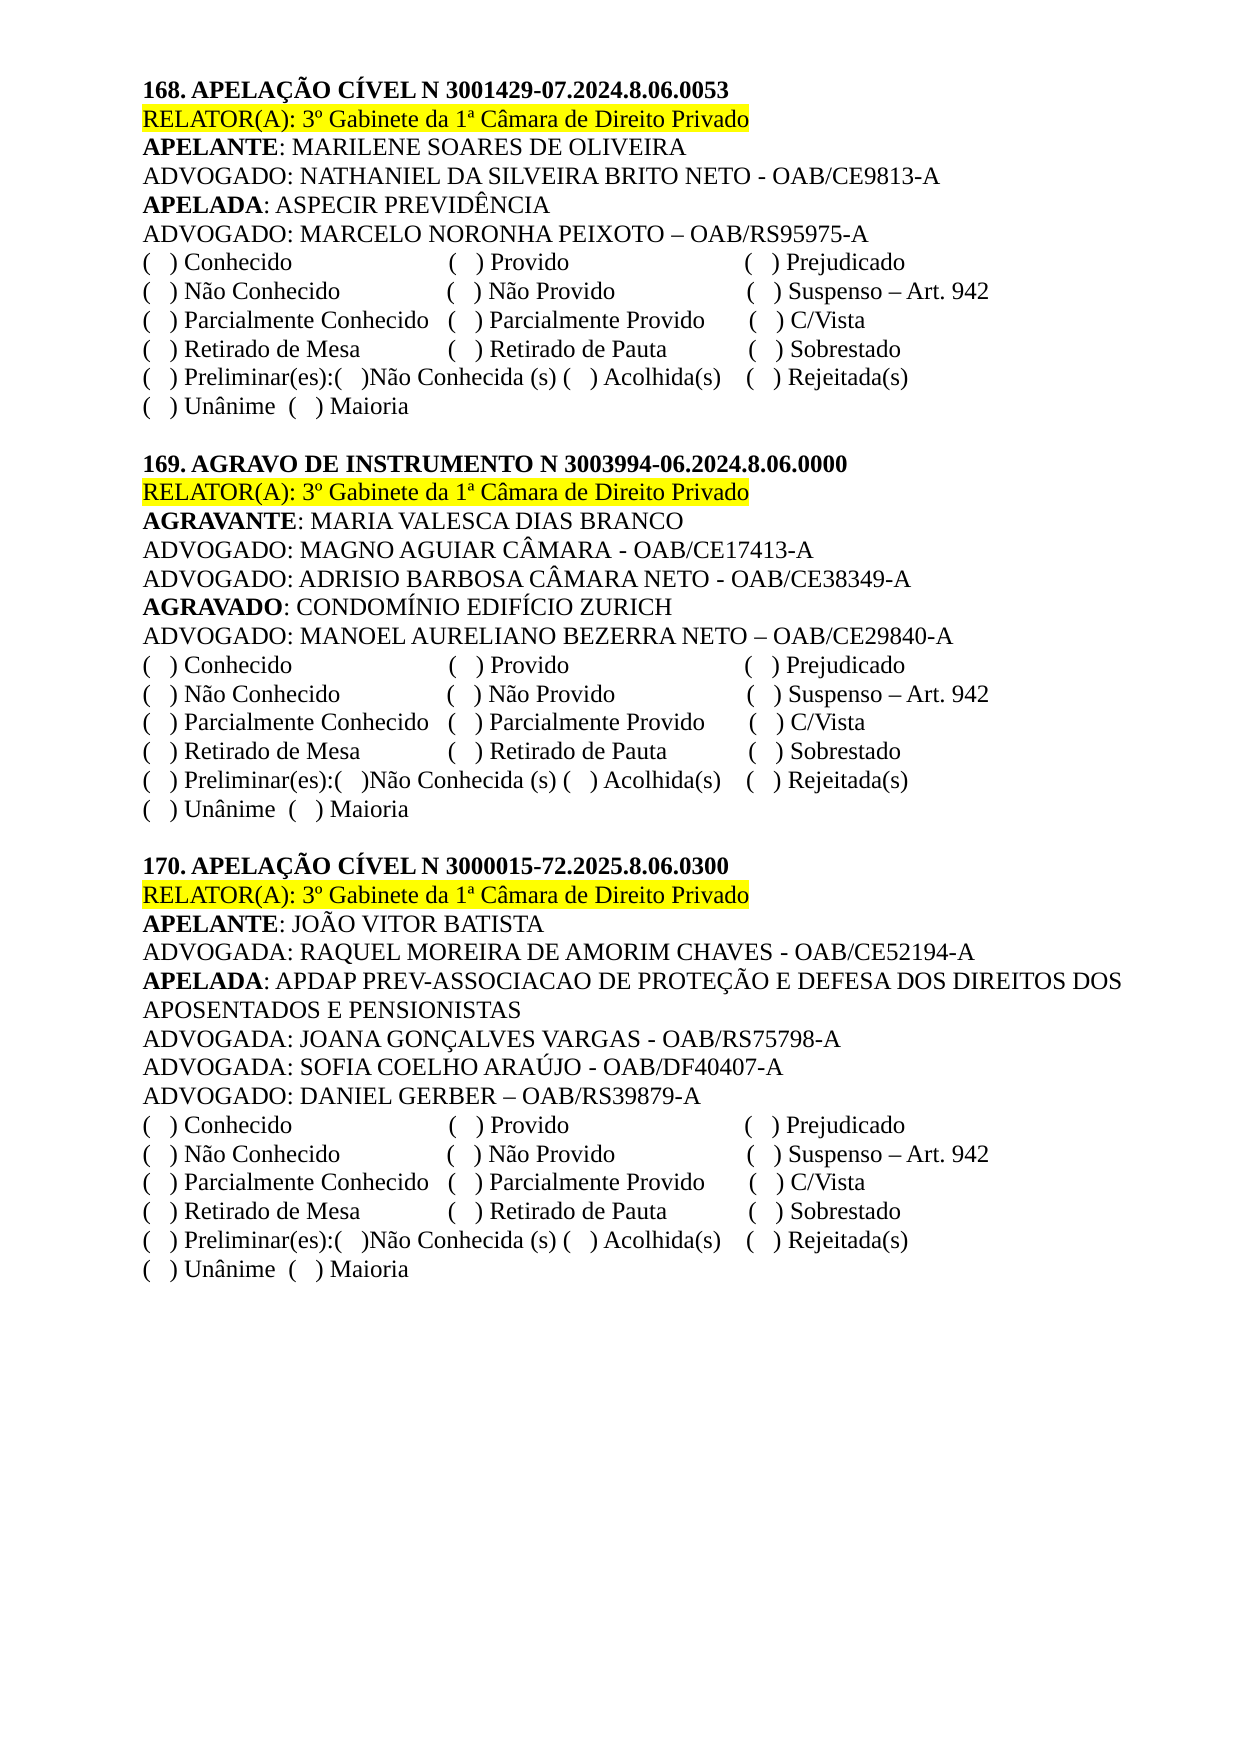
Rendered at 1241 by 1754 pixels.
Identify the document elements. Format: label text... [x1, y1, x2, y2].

text ( ) Não Conhecido ( ) Não Provido ( ) Suspenso – Art. 942 [142, 679, 1158, 707]
text ( ) Parcialmente Conhecido ( ) Parcialmente Provido ( ) C/Vista [142, 1167, 1158, 1196]
text ( ) Unânime ( ) Maioria [142, 1254, 1141, 1340]
text ( ) Parcialmente Conhecido ( ) Parcialmente Provido ( ) C/Vista [142, 707, 1158, 736]
text ( ) Preliminar(es):( )Não Conhecida (s) ( ) Acolhida(s) ( ) Rejeitada(s) [142, 362, 1158, 391]
text ( ) Conhecido ( ) Provido ( ) Prejudicado [142, 1110, 1141, 1139]
text ( ) Unânime ( ) Maioria 169. AGRAVO DE INSTRUMENTO N 3003994-06.2024.8.06.0000 RELATOR(A): 3º Gabinete da 1ª Câmara de Direito Privado AGRAVANTE: MARIA VALESCA DIAS BRANCO ADVOGADO: MAGNO AGUIAR CÂMARA - OAB/CE17413-A ADVOGADO: ADRISIO BARBOSA CÂMARA NETO - OAB/CE38349-A AGRAVADO: CONDOMÍNIO EDIFÍCIO ZURICH ADVOGADO: MANOEL AURELIANO BEZERRA NETO – OAB/CE29840-A [142, 391, 1141, 650]
text ( ) Conhecido ( ) Provido ( ) Prejudicado [142, 650, 1141, 679]
text ( ) Conhecido ( ) Provido ( ) Prejudicado [142, 247, 1141, 276]
text ( ) Retirado de Mesa ( ) Retirado de Pauta ( ) Sobrestado [142, 1196, 1158, 1225]
text ( ) Unânime ( ) Maioria 170. APELAÇÃO CÍVEL N 3000015-72.2025.8.06.0300 RELATOR(A): 3º Gabinete da 1ª Câmara de Direito Privado APELANTE: JOÃO VITOR BATISTA ADVOGADA: RAQUEL MOREIRA DE AMORIM CHAVES - OAB/CE52194-A APELADA: APDAP PREV-ASSOCIACAO DE PROTEÇÃO E DEFESA DOS DIREITOS DOS APOSENTADOS E PENSIONISTAS ADVOGADA: JOANA GONÇALVES VARGAS - OAB/RS75798-A ADVOGADA: SOFIA COELHO ARAÚJO - OAB/DF40407-A ADVOGADO: DANIEL GERBER – OAB/RS39879-A [142, 794, 1141, 1110]
text ( ) Preliminar(es):( )Não Conhecida (s) ( ) Acolhida(s) ( ) Rejeitada(s) [142, 765, 1158, 794]
text ( ) Não Conhecido ( ) Não Provido ( ) Suspenso – Art. 942 [142, 276, 1158, 305]
text 168. APELAÇÃO CÍVEL N 3001429-07.2024.8.06.0053 RELATOR(A): 3º Gabinete da 1ª Câmara de Direito Privado APELANTE: MARILENE SOARES DE OLIVEIRA ADVOGADO: NATHANIEL DA SILVEIRA BRITO NETO - OAB/CE9813-A APELADA: ASPECIR PREVIDÊNCIA ADVOGADO: MARCELO NORONHA PEIXOTO – OAB/RS95975-A [142, 75, 1141, 247]
text ( ) Retirado de Mesa ( ) Retirado de Pauta ( ) Sobrestado [142, 334, 1158, 362]
text ( ) Parcialmente Conhecido ( ) Parcialmente Provido ( ) C/Vista [142, 305, 1158, 334]
text ( ) Não Conhecido ( ) Não Provido ( ) Suspenso – Art. 942 [142, 1139, 1158, 1167]
text ( ) Preliminar(es):( )Não Conhecida (s) ( ) Acolhida(s) ( ) Rejeitada(s) [142, 1225, 1158, 1254]
text ( ) Retirado de Mesa ( ) Retirado de Pauta ( ) Sobrestado [142, 736, 1158, 765]
